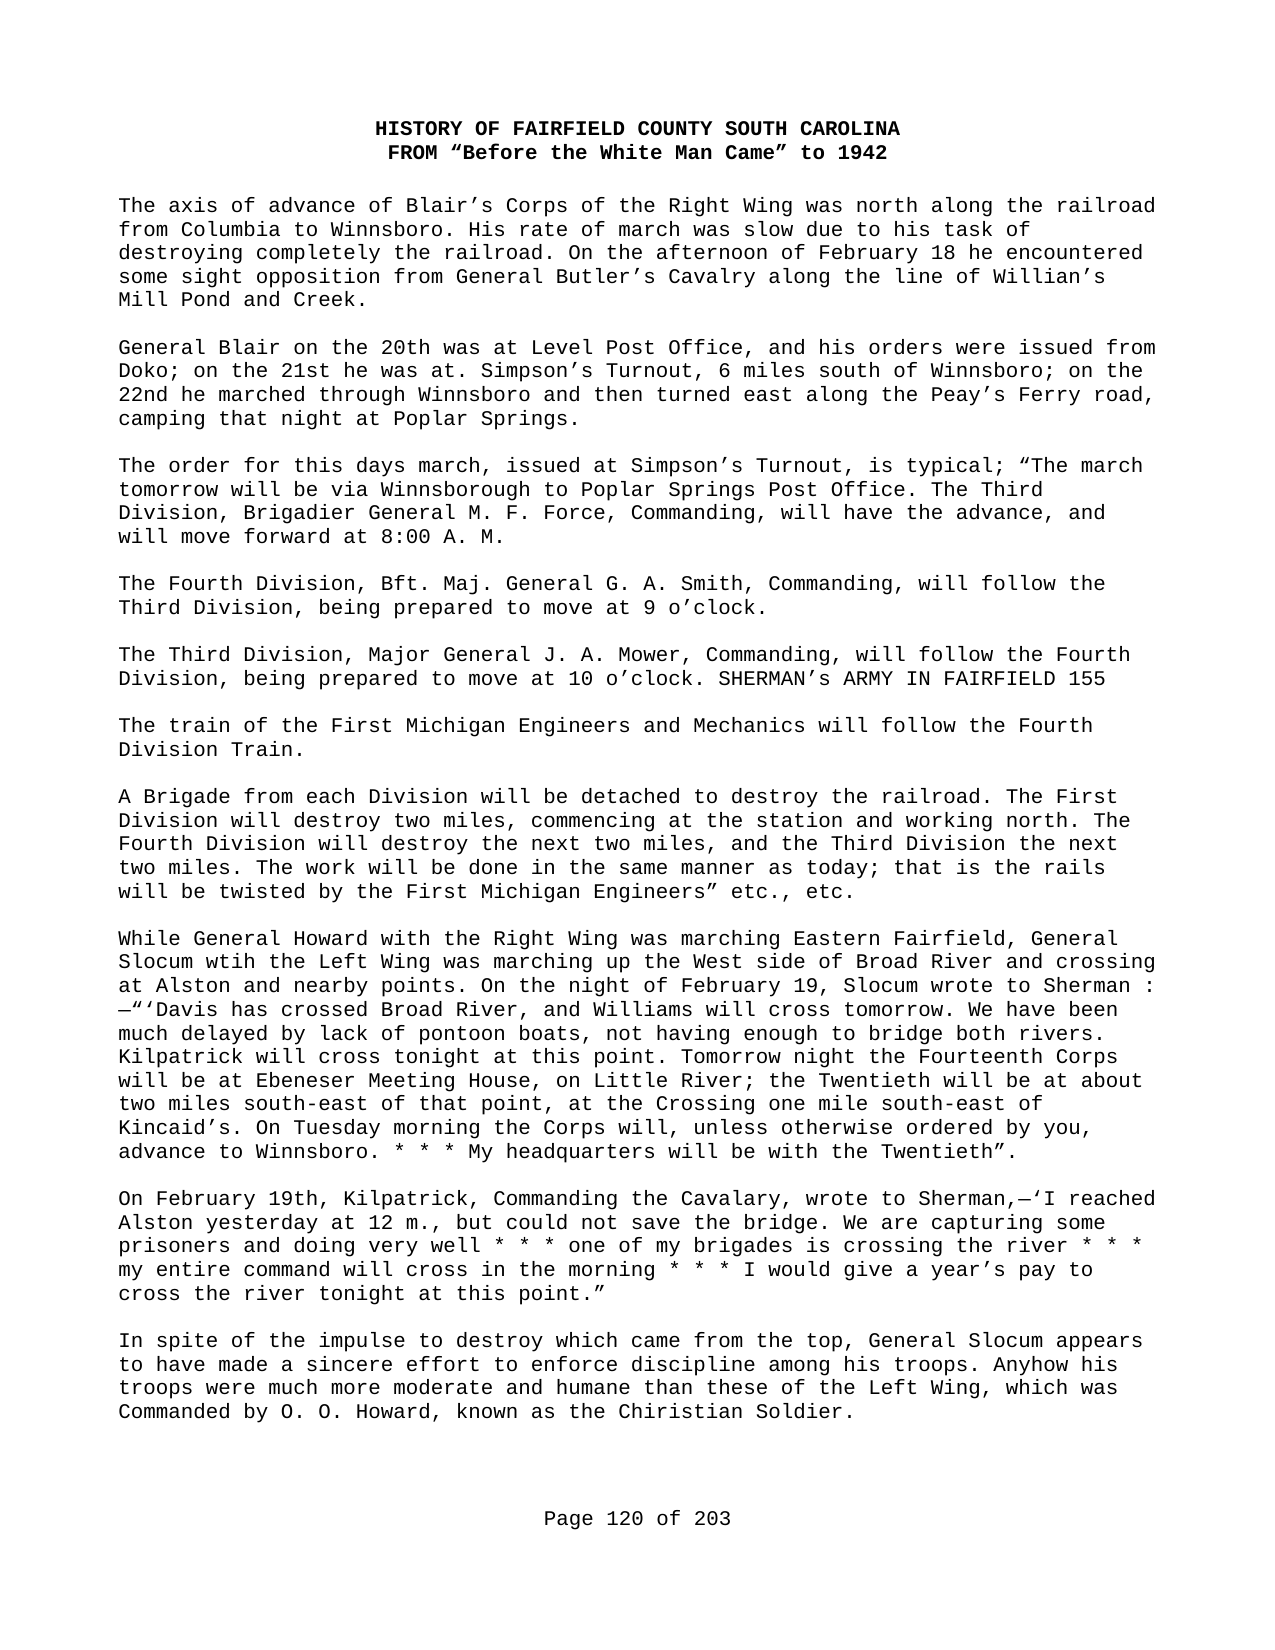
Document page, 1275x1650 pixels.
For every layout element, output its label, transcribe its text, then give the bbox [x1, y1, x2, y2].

text While General Howard with the Right Wing was marching Eastern Fairfield, General Slocum wtih the Left Wing was marching up the West side of Broad River and crossing at Alston and nearby points. On the night of February 19, Slocum wrote to Sherman :—“‘Davis has crossed Broad River, and Williams will cross tomorrow. We have been much delayed by lack of pontoon boats, not having enough to bridge both rivers. Kilpatrick will cross tonight at this point. Tomorrow night the Fourteenth Corps will be at Ebeneser Meeting House, on Little River; the Twentieth will be at about two miles south-east of that point, at the Crossing one mile south-east of Kincaid’s. On Tuesday morning the Corps will, unless otherwise ordered by you, advance to Winnsboro. * * * My headquarters will be with the Twentieth”. [118, 928, 1157, 1164]
text The Fourth Division, Bft. Maj. General G. A. Smith, Commanding, will follow the Third Division, being prepared to move at 9 o’clock. [118, 573, 1157, 621]
text The axis of advance of Blair’s Corps of the Right Wing was north along the railroad from Columbia to Winnsboro. His rate of march was slow due to his task of destroying completely the railroad. On the afternoon of February 18 he encountered some sight opposition from General Butler’s Cavalry along the line of Willian’s Mill Pond and Creek. [118, 195, 1157, 313]
text The Third Division, Major General J. A. Mower, Commanding, will follow the Fourth Division, being prepared to move at 10 o’clock. SHERMAN’s ARMY IN FAIRFIELD 155 [118, 644, 1157, 691]
text In spite of the impulse to destroy which came from the top, General Slocum appears to have made a sincere effort to enforce discipline among his troops. Anyhow his troops were much more moderate and humane than these of the Left Wing, which was Commanded by O. O. Howard, known as the Chiristian Soldier. [118, 1330, 1157, 1424]
text On February 19th, Kilpatrick, Commanding the Cavalary, wrote to Sherman,—‘I reached Alston yesterday at 12 m., but could not save the bridge. We are capturing some prisoners and doing very well * * * one of my brigades is crossing the river * * * my entire command will cross in the morning * * * I would give a year’s pay to cross the river tonight at this point.” [118, 1188, 1157, 1306]
text A Brigade from each Division will be detached to destroy the railroad. The First Division will destroy two miles, commencing at the station and working north. The Fourth Division will destroy the next two miles, and the Third Division the next two miles. The work will be done in the same manner as today; that is the rails will be twisted by the First Michigan Engineers” etc., etc. [118, 786, 1157, 904]
text The order for this days march, issued at Simpson’s Turnout, is typical; “The march tomorrow will be via Winnsborough to Poplar Springs Post Office. The Third Division, Brigadier General M. F. Force, Commanding, will have the advance, and will move forward at 8:00 A. M. [118, 455, 1157, 549]
text General Blair on the 20th was at Level Post Office, and his orders were issued from Doko; on the 21st he was at. Simpson’s Turnout, 6 miles south of Winnsboro; on the 22nd he marched through Winnsboro and then turned east along the Peay’s Ferry road, camping that night at Poplar Springs. [118, 337, 1157, 431]
text The train of the First Michigan Engineers and Mechanics will follow the Fourth Division Train. [118, 715, 1157, 762]
